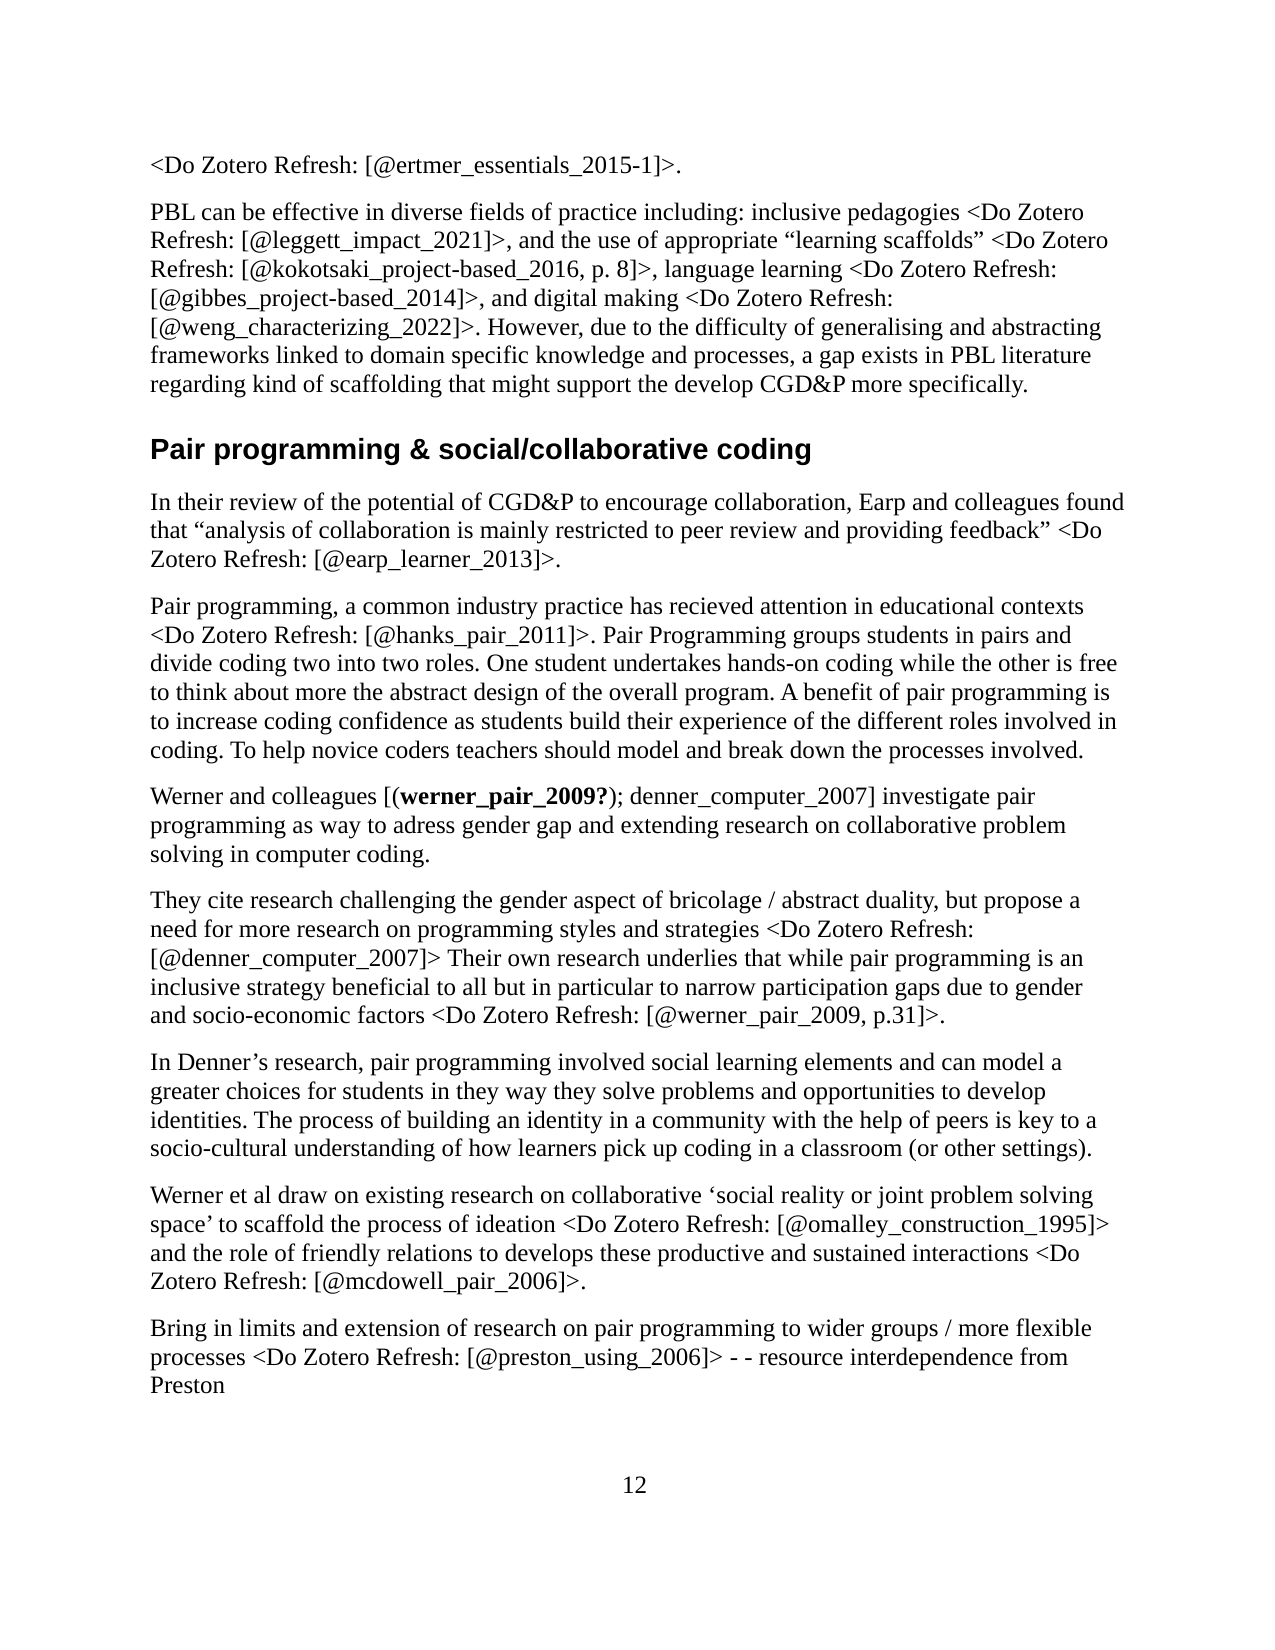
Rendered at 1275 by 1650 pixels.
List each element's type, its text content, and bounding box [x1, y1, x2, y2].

text Bring in limits and extension of research on pair programming to wider groups / more flexible processes <Do Zotero Refresh: [@preston_using_2006]> - - resource interdependence from Preston [150, 1313, 1125, 1399]
text Werner et al draw on existing research on collaborative ‘social reality or joint problem solving space’ to scaffold the process of ideation <Do Zotero Refresh: [@omalley_construction_1995]> and the role of friendly relations to develops these productive and sustained interactions <Do Zotero Refresh: [@mcdowell_pair_2006]>. [150, 1180, 1125, 1295]
text In Denner’s research, pair programming involved social learning elements and can model a greater choices for students in they way they solve problems and opportunities to develop identities. The process of building an identity in a community with the help of peers is key to a socio-cultural understanding of how learners pick up coding in a classroom (or other settings). [150, 1047, 1125, 1162]
text <Do Zotero Refresh: [@ertmer_essentials_2015-1]>. [150, 150, 1125, 179]
text Pair programming, a common industry practice has recieved attention in educational contexts <Do Zotero Refresh: [@hanks_pair_2011]>. Pair Programming groups students in pairs and divide coding two into two roles. One student undertakes hands-on coding while the other is free to think about more the abstract design of the overall program. A benefit of pair programming is to increase coding confidence as students build their experience of the different roles involved in coding. To help novice coders teachers should model and break down the processes involved. [150, 591, 1125, 763]
text They cite research challenging the gender aspect of bricolage / abstract duality, but propose a need for more research on programming styles and strategies <Do Zotero Refresh: [@denner_computer_2007]> Their own research underlies that while pair programming is an inclusive strategy beneficial to all but in particular to narrow participation gaps due to gender and socio-economic factors <Do Zotero Refresh: [@werner_pair_2009, p.31]>. [150, 886, 1125, 1029]
text PBL can be effective in diverse fields of practice including: inclusive pedagogies <Do Zotero Refresh: [@leggett_impact_2021]>, and the use of appropriate “learning scaffolds” <Do Zotero Refresh: [@kokotsaki_project-based_2016, p. 8]>, language learning <Do Zotero Refresh: [@gibbes_project-based_2014]>, and digital making <Do Zotero Refresh: [@weng_characterizing_2022]>. However, due to the difficulty of generalising and abstracting frameworks linked to domain specific knowledge and processes, a gap exists in PBL literature regarding kind of scaffolding that might support the develop CGD&P more specifically. [150, 197, 1125, 398]
subtitle Pair programming & social/collaborative coding [150, 432, 1125, 465]
text In their review of the potential of CGD&P to encourage collaboration, Earp and colleagues found that “analysis of collaboration is mainly restricted to peer review and providing feedback” <Do Zotero Refresh: [@earp_learner_2013]>. [150, 487, 1125, 573]
text Werner and colleagues [(werner_pair_2009?); denner_computer_2007] investigate pair programming as way to adress gender gap and extending research on collaborative problem solving in computer coding. [150, 781, 1125, 868]
